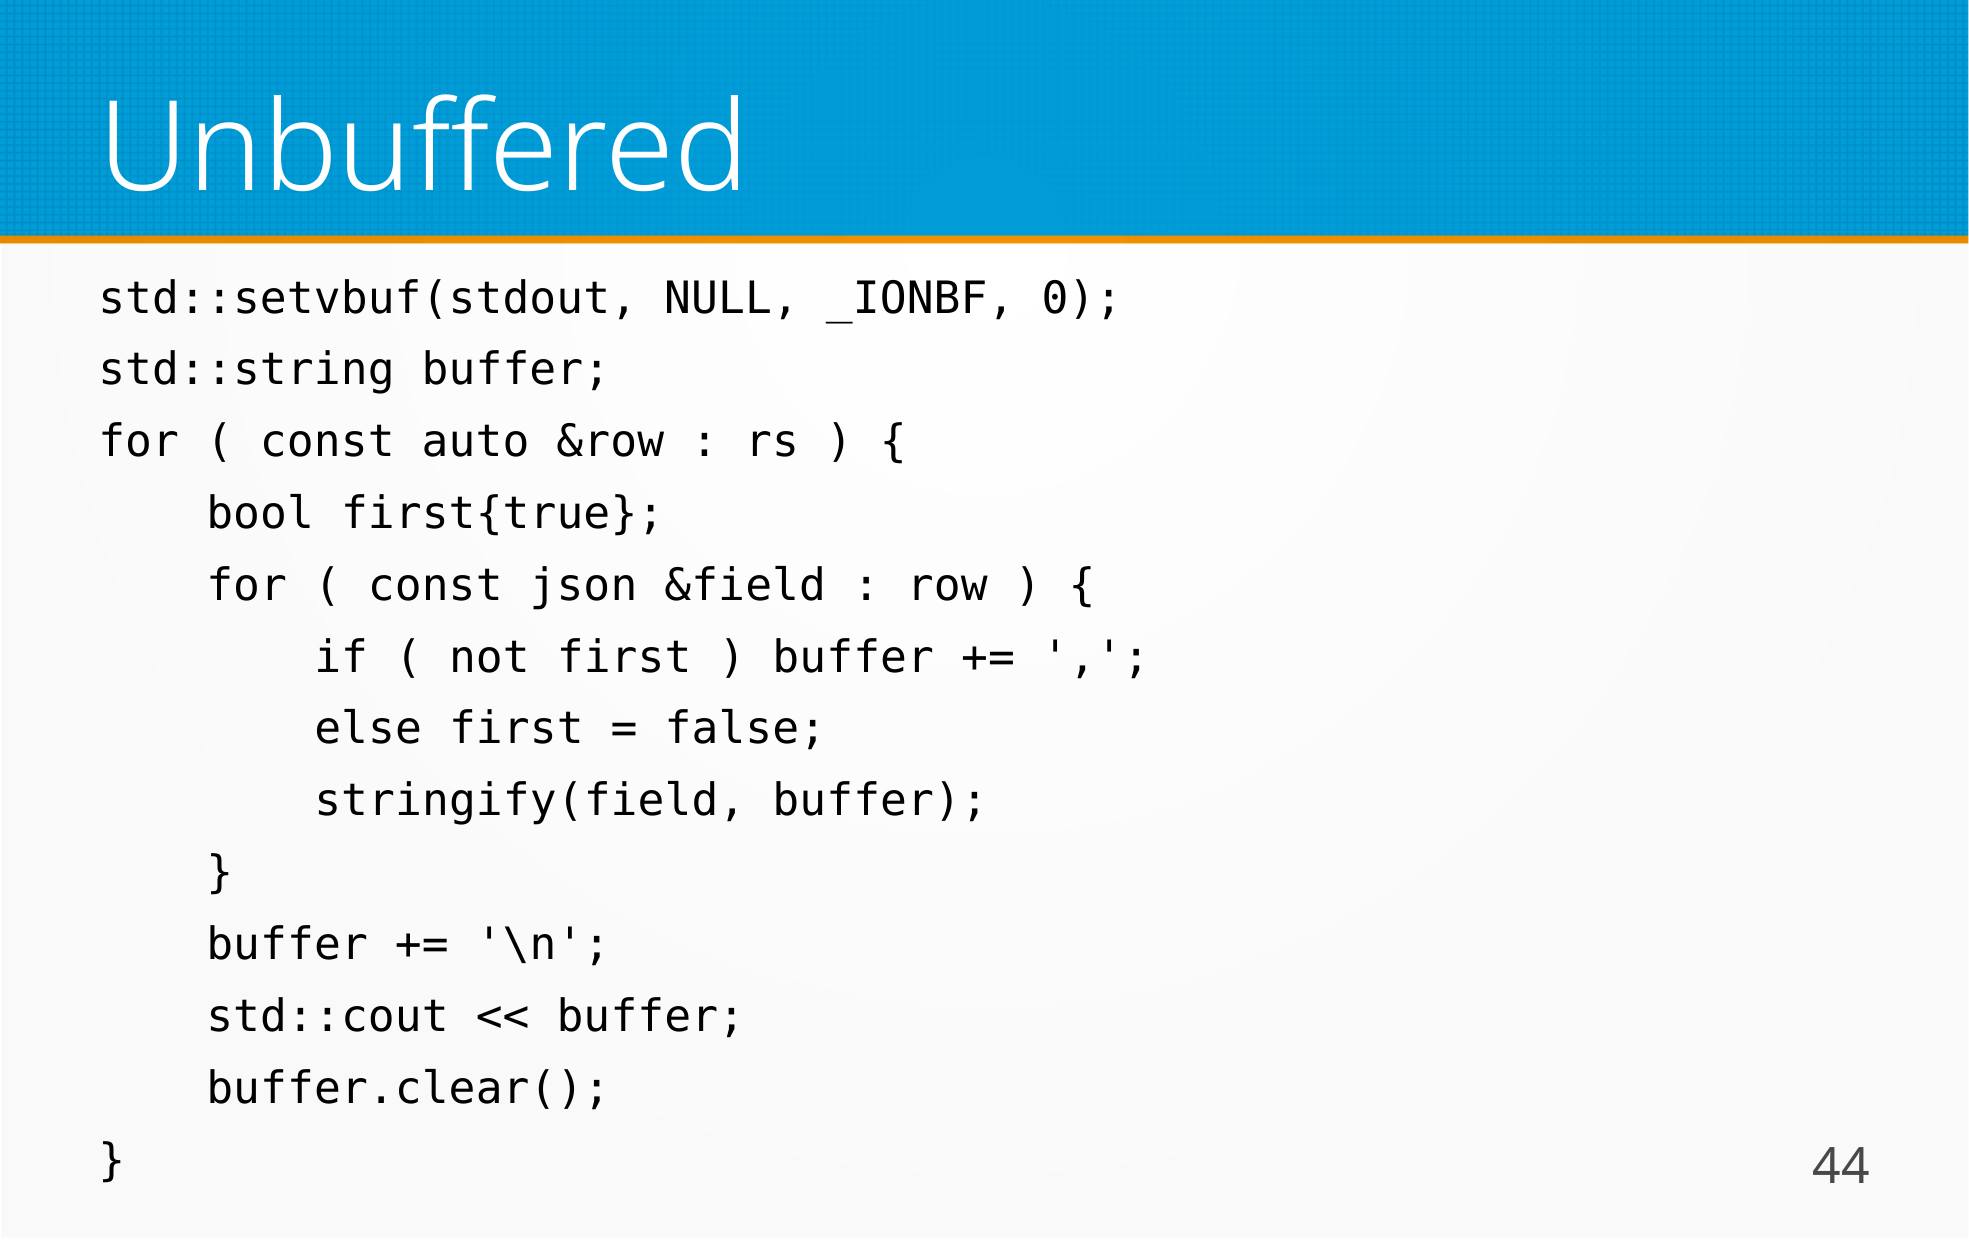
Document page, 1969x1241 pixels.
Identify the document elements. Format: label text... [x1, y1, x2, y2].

list std::setvbuf(stdout, NULL, _IONBF, 0); std::string buffer; for ( const auto &row : rs ) { bool first{true}; for ( const json &field : row ) { if ( not first ) buffer += ','; else first = false; stringify(field, buffer); } buffer += '\n'; std::cout << buffer; buffer.clear(); } [98, 271, 1861, 1193]
picture [0, 236, 1969, 1241]
title Unbuffered [98, 19, 1870, 227]
